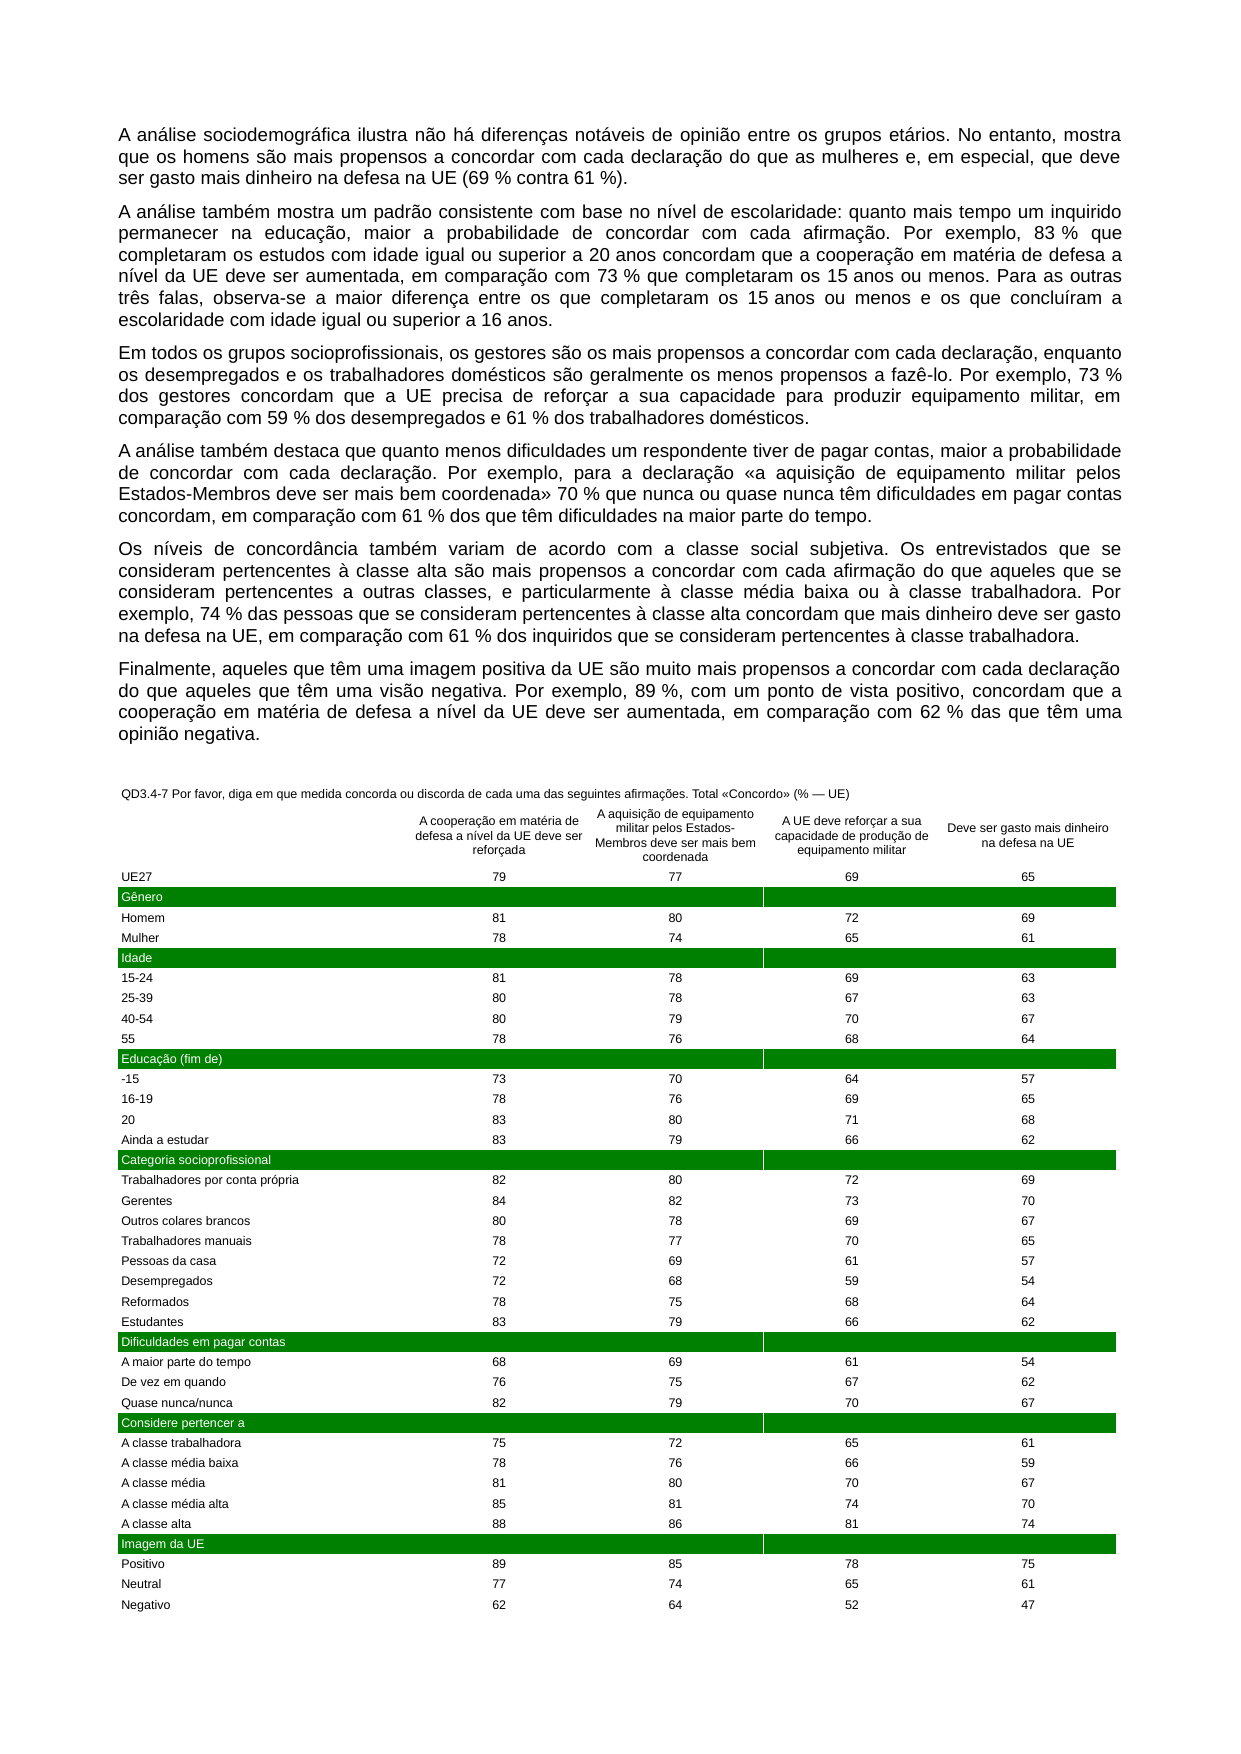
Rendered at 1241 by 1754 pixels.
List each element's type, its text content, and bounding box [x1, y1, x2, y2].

table_cell 68 [411, 1352, 587, 1372]
table_cell 79 [587, 1312, 763, 1332]
table_cell 59 [940, 1453, 1116, 1473]
table_cell 74 [764, 1494, 940, 1514]
table_cell 83 [411, 1110, 587, 1130]
table_cell Quase nunca/nunca [118, 1393, 411, 1413]
table_cell 81 [411, 968, 587, 988]
table_cell 79 [587, 1009, 763, 1029]
table_cell 65 [940, 867, 1116, 887]
table_cell 65 [940, 1089, 1116, 1109]
table_cell 80 [587, 1473, 763, 1493]
table_cell 78 [411, 1231, 587, 1251]
table_cell 76 [411, 1372, 587, 1392]
table_cell 80 [411, 1211, 587, 1231]
table_cell [940, 1150, 1116, 1170]
table_cell 77 [587, 867, 763, 887]
table_cell 63 [940, 988, 1116, 1008]
table_cell Trabalhadores manuais [118, 1231, 411, 1251]
table_cell 65 [764, 1433, 940, 1453]
table_cell [764, 948, 940, 968]
table_cell 67 [940, 1473, 1116, 1493]
table_cell 84 [411, 1190, 587, 1211]
table_cell 69 [940, 908, 1116, 928]
table_header QD3.4-7 Por favor, diga em que medida concorda ou discorda de cada uma das seguintes afirmações. Total «Concordo» (% — UE) [118, 784, 1116, 804]
text A análise também destaca que quanto menos dificuldades um respondente tiver de pagar contas, maior a probabilidade de concordar com cada declaração. Por exemplo, para a declaração «a aquisição de equipamento militar pelos Estados-Membros deve ser mais bem coordenada» 70 % que nunca ou quase nunca têm dificuldades em pagar contas concordam, em comparação com 61 % dos que têm dificuldades na maior parte do tempo. [118, 440, 1122, 526]
table_cell 68 [587, 1271, 763, 1291]
table_cell 69 [587, 1352, 763, 1372]
table_cell 72 [411, 1271, 587, 1291]
text A análise sociodemográfica ilustra não há diferenças notáveis de opinião entre os grupos etários. No entanto, mostra que os homens são mais propensos a concordar com cada declaração do que as mulheres e, em especial, que deve ser gasto mais dinheiro na defesa na UE (69 % contra 61 %). [118, 124, 1122, 189]
table_cell 82 [411, 1393, 587, 1413]
text Os níveis de concordância também variam de acordo com a classe social subjetiva. Os entrevistados que se consideram pertencentes à classe alta são mais propensos a concordar com cada afirmação do que aqueles que se consideram pertencentes a outras classes, e particularmente à classe média baixa ou à classe trabalhadora. Por exemplo, 74 % das pessoas que se consideram pertencentes à classe alta concordam que mais dinheiro deve ser gasto na defesa na UE, em comparação com 61 % dos inquiridos que se consideram pertencentes à classe trabalhadora. [118, 538, 1122, 646]
table_cell De vez em quando [118, 1372, 411, 1392]
table_cell 76 [587, 1453, 763, 1473]
table_cell 61 [940, 1433, 1116, 1453]
table_cell 15-24 [118, 968, 411, 988]
table_cell 80 [411, 1009, 587, 1029]
table_cell 80 [587, 1110, 763, 1130]
table_cell A UE deve reforçar a sua capacidade de produção de equipamento militar [764, 804, 940, 867]
table_cell 62 [940, 1312, 1116, 1332]
table_cell Categoria socioprofissional [118, 1150, 411, 1170]
table_cell [940, 1049, 1116, 1069]
table_cell 80 [411, 988, 587, 1008]
table_cell 89 [411, 1554, 587, 1574]
table_cell 67 [940, 1393, 1116, 1413]
table_cell 79 [587, 1393, 763, 1413]
table_cell 64 [764, 1069, 940, 1089]
table_cell UE27 [118, 867, 411, 887]
table_cell A classe média [118, 1473, 411, 1493]
table_cell A cooperação em matéria de defesa a nível da UE deve ser reforçada [411, 804, 587, 867]
table_cell [764, 1534, 940, 1554]
table_cell 76 [587, 1029, 763, 1049]
table_cell 74 [587, 928, 763, 948]
table_cell [764, 1413, 940, 1433]
table_cell Ainda a estudar [118, 1130, 411, 1150]
table_cell 78 [764, 1554, 940, 1574]
table_cell 78 [411, 1029, 587, 1049]
table_cell A classe trabalhadora [118, 1433, 411, 1453]
table_cell 74 [940, 1514, 1116, 1534]
table_cell Gênero [118, 887, 411, 907]
table_cell 81 [411, 1473, 587, 1493]
table_cell 54 [940, 1271, 1116, 1291]
table_cell Idade [118, 948, 411, 968]
table_cell 67 [764, 988, 940, 1008]
table_cell Positivo [118, 1554, 411, 1574]
table_cell 64 [940, 1029, 1116, 1049]
table_cell 69 [764, 867, 940, 887]
table_cell 68 [764, 1291, 940, 1312]
table_cell 85 [587, 1554, 763, 1574]
table_cell [587, 887, 763, 907]
text Em todos os grupos socioprofissionais, os gestores são os mais propensos a concordar com cada declaração, enquanto os desempregados e os trabalhadores domésticos são geralmente os menos propensos a fazê-lo. Por exemplo, 73 % dos gestores concordam que a UE precisa de reforçar a sua capacidade para produzir equipamento militar, em comparação com 59 % dos desempregados e 61 % dos trabalhadores domésticos. [118, 342, 1122, 428]
table_cell 59 [764, 1271, 940, 1291]
table_cell 70 [764, 1393, 940, 1413]
table_cell Outros colares brancos [118, 1211, 411, 1231]
table_cell 52 [764, 1595, 940, 1615]
text Finalmente, aqueles que têm uma imagem positiva da UE são muito mais propensos a concordar com cada declaração do que aqueles que têm uma visão negativa. Por exemplo, 89 %, com um ponto de vista positivo, concordam que a cooperação em matéria de defesa a nível da UE deve ser aumentada, em comparação com 62 % das que têm uma opinião negativa. [118, 658, 1122, 744]
table_cell 61 [764, 1251, 940, 1271]
table_cell 82 [587, 1190, 763, 1211]
table_cell A classe alta [118, 1514, 411, 1534]
table_cell 66 [764, 1453, 940, 1473]
table_cell 20 [118, 1110, 411, 1130]
table_cell 78 [411, 1453, 587, 1473]
table_cell 72 [587, 1433, 763, 1453]
table_cell 75 [587, 1372, 763, 1392]
table_cell [940, 1534, 1116, 1554]
text A análise também mostra um padrão consistente com base no nível de escolaridade: quanto mais tempo um inquirido permanecer na educação, maior a probabilidade de concordar com cada afirmação. Por exemplo, 83 % que completaram os estudos com idade igual ou superior a 20 anos concordam que a cooperação em matéria de defesa a nível da UE deve ser aumentada, em comparação com 73 % que completaram os 15 anos ou menos. Para as outras três falas, observa-se a maior diferença entre os que completaram os 15 anos ou menos e os que concluíram a escolaridade com idade igual ou superior a 16 anos. [118, 201, 1122, 330]
table_cell 79 [411, 867, 587, 887]
table_cell 65 [940, 1231, 1116, 1251]
table_cell 68 [940, 1110, 1116, 1130]
table_cell 78 [587, 1211, 763, 1231]
table_cell Deve ser gasto mais dinheiro na defesa na UE [940, 804, 1116, 867]
table_cell [940, 1413, 1116, 1433]
table_cell 69 [940, 1170, 1116, 1190]
table_cell A classe média baixa [118, 1453, 411, 1473]
table_cell 75 [587, 1291, 763, 1312]
table_cell A maior parte do tempo [118, 1352, 411, 1372]
table_cell 80 [587, 908, 763, 928]
table_cell 78 [587, 988, 763, 1008]
table_cell 73 [411, 1069, 587, 1089]
table_cell Negativo [118, 1595, 411, 1615]
table_cell 54 [940, 1352, 1116, 1372]
table_cell Reformados [118, 1291, 411, 1312]
table_cell Gerentes [118, 1190, 411, 1211]
table_cell 83 [411, 1130, 587, 1150]
table_cell A aquisição de equipamento militar pelos Estados-Membros deve ser mais bem coordenada [587, 804, 763, 867]
table_cell 78 [411, 1291, 587, 1312]
table_cell 72 [411, 1251, 587, 1271]
table_cell Pessoas da casa [118, 1251, 411, 1271]
table_cell 69 [764, 968, 940, 988]
table_cell 78 [587, 968, 763, 988]
table_cell 61 [940, 928, 1116, 948]
table_cell [587, 1049, 763, 1069]
table_cell [587, 1332, 763, 1352]
table_cell [411, 948, 587, 968]
table_cell [587, 1150, 763, 1170]
table_cell [940, 948, 1116, 968]
table_cell 64 [587, 1595, 763, 1615]
table_cell 40-54 [118, 1009, 411, 1029]
table_cell 62 [411, 1595, 587, 1615]
table_cell 66 [764, 1312, 940, 1332]
table_cell 72 [764, 1170, 940, 1190]
table_cell [118, 804, 411, 867]
table_cell 79 [587, 1130, 763, 1150]
table_cell Neutral [118, 1574, 411, 1594]
table_cell 69 [764, 1089, 940, 1109]
table_cell 71 [764, 1110, 940, 1130]
table_cell [940, 887, 1116, 907]
table_cell 70 [587, 1069, 763, 1089]
table_cell 75 [411, 1433, 587, 1453]
table_cell 68 [764, 1029, 940, 1049]
table_cell [764, 887, 940, 907]
table_cell -15 [118, 1069, 411, 1089]
table_cell Homem [118, 908, 411, 928]
table_cell 88 [411, 1514, 587, 1534]
table_cell 65 [764, 928, 940, 948]
table_cell 25-39 [118, 988, 411, 1008]
table_cell 85 [411, 1494, 587, 1514]
table_cell 75 [940, 1554, 1116, 1574]
table_cell 62 [940, 1130, 1116, 1150]
table_cell Estudantes [118, 1312, 411, 1332]
table_cell Imagem da UE [118, 1534, 411, 1554]
table_cell 81 [411, 908, 587, 928]
table_cell 70 [764, 1231, 940, 1251]
table_cell 57 [940, 1251, 1116, 1271]
table_cell 78 [411, 928, 587, 948]
table_cell 73 [764, 1190, 940, 1211]
table_cell 80 [587, 1170, 763, 1190]
table_cell 69 [764, 1211, 940, 1231]
table_cell A classe média alta [118, 1494, 411, 1514]
table_cell Educação (fim de) [118, 1049, 411, 1069]
table_cell [411, 1150, 587, 1170]
table_cell 70 [764, 1009, 940, 1029]
table_cell Considere pertencer a [118, 1413, 411, 1433]
table_cell 70 [940, 1190, 1116, 1211]
table_cell [764, 1049, 940, 1069]
table_cell Desempregados [118, 1271, 411, 1291]
table_cell 70 [764, 1473, 940, 1493]
table_cell Mulher [118, 928, 411, 948]
table_cell [764, 1332, 940, 1352]
table_cell 65 [764, 1574, 940, 1594]
table_cell 77 [411, 1574, 587, 1594]
table_cell [411, 1534, 587, 1554]
table_cell 47 [940, 1595, 1116, 1615]
table_cell Dificuldades em pagar contas [118, 1332, 411, 1352]
table_cell 78 [411, 1089, 587, 1109]
table_cell 67 [940, 1211, 1116, 1231]
table_cell 64 [940, 1291, 1116, 1312]
table_cell 69 [587, 1251, 763, 1271]
table_cell 81 [764, 1514, 940, 1534]
table_cell [411, 1332, 587, 1352]
table_cell 66 [764, 1130, 940, 1150]
table_cell 81 [587, 1494, 763, 1514]
table_cell 61 [940, 1574, 1116, 1594]
table_cell 55 [118, 1029, 411, 1049]
table_cell 67 [940, 1009, 1116, 1029]
table_cell 63 [940, 968, 1116, 988]
table_cell 62 [940, 1372, 1116, 1392]
table_cell [411, 1413, 587, 1433]
table_cell [764, 1150, 940, 1170]
table_cell 74 [587, 1574, 763, 1594]
table_cell 57 [940, 1069, 1116, 1089]
table_cell 86 [587, 1514, 763, 1534]
table_cell 76 [587, 1089, 763, 1109]
table_cell [940, 1332, 1116, 1352]
table_cell [587, 1534, 763, 1554]
table_cell 70 [940, 1494, 1116, 1514]
table_cell [587, 1413, 763, 1433]
table_cell 67 [764, 1372, 940, 1392]
table_cell 82 [411, 1170, 587, 1190]
table_cell [411, 887, 587, 907]
table_cell 61 [764, 1352, 940, 1372]
table_cell 72 [764, 908, 940, 928]
table_cell 77 [587, 1231, 763, 1251]
table_cell [587, 948, 763, 968]
table_cell Trabalhadores por conta própria [118, 1170, 411, 1190]
table_cell 16-19 [118, 1089, 411, 1109]
table_cell [411, 1049, 587, 1069]
table_cell 83 [411, 1312, 587, 1332]
